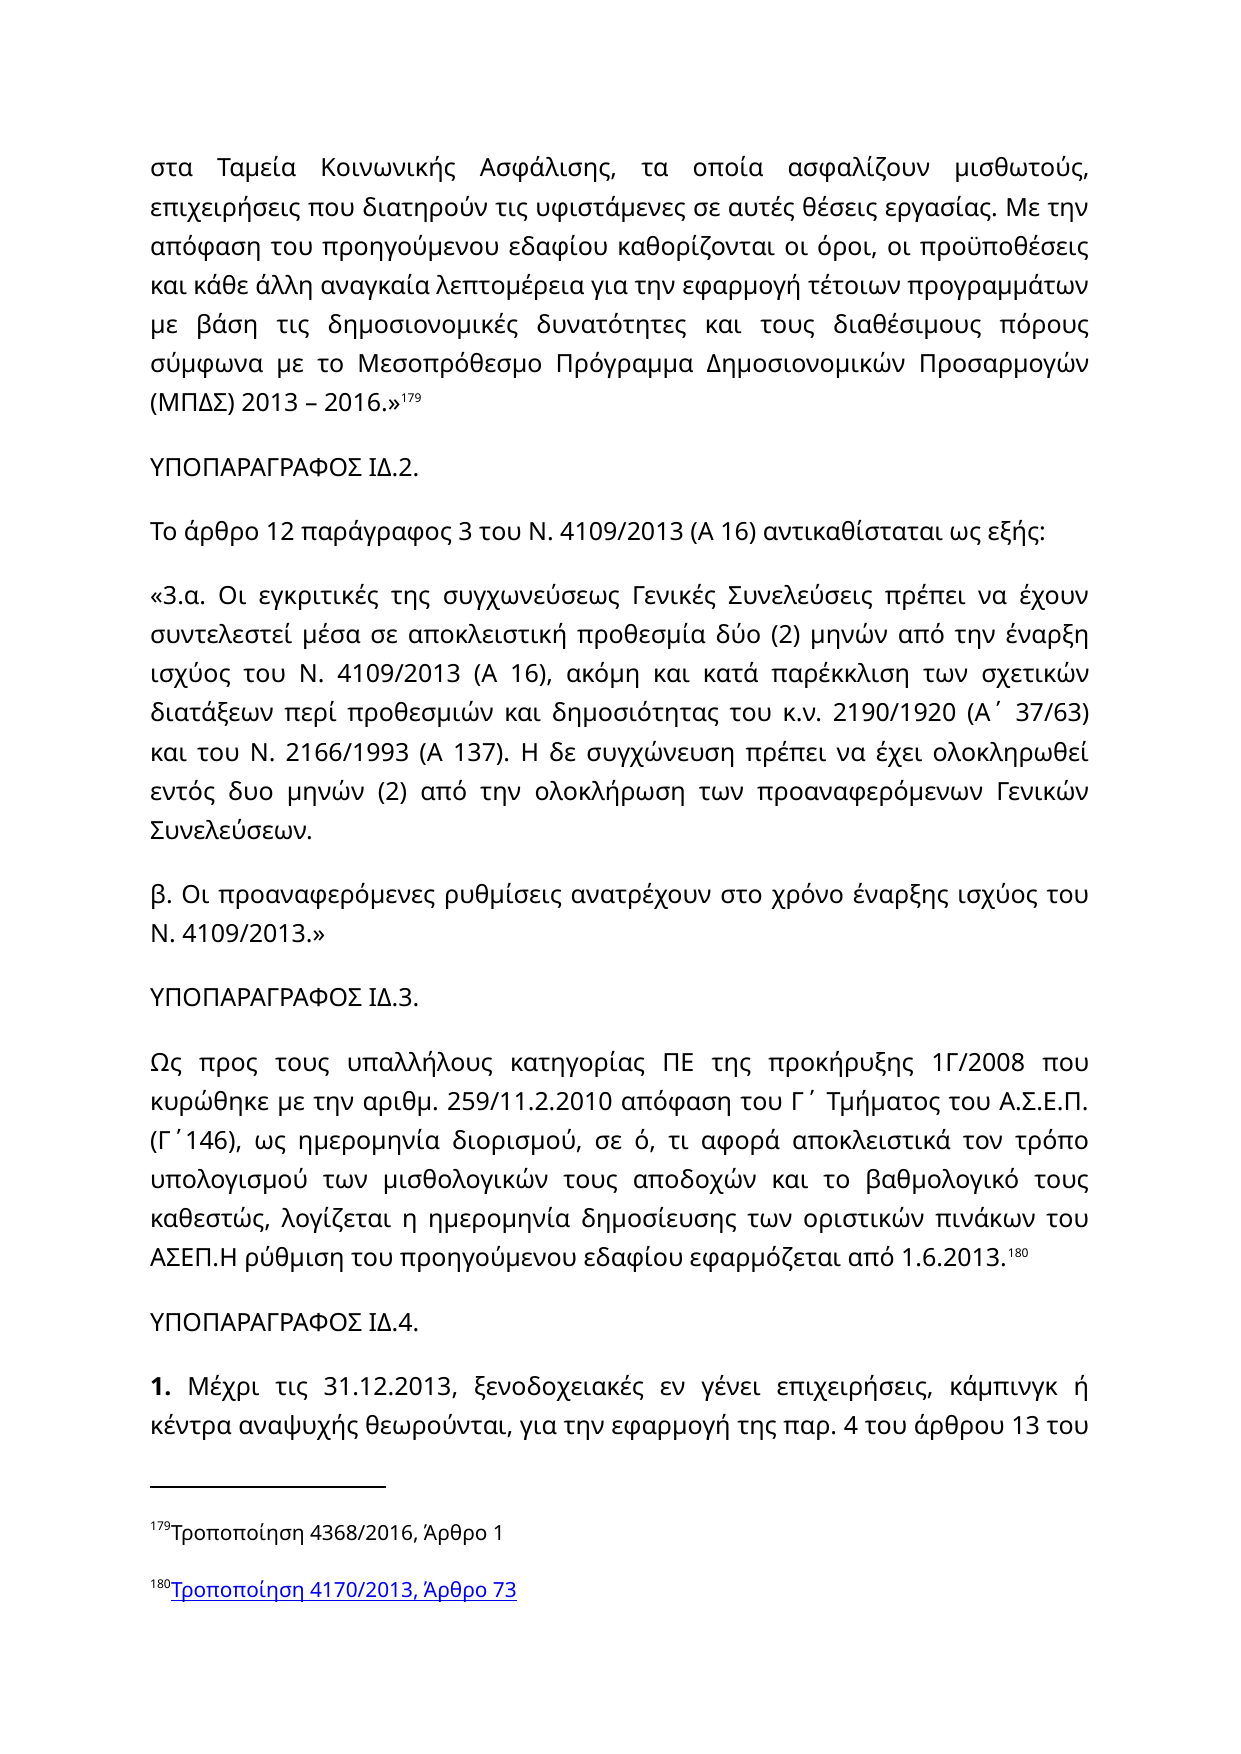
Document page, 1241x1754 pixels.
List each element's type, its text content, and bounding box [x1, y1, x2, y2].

text 1. Μέχρι τις 31.12.2013, ξενοδοχειακές εν γένει επιχειρήσεις, κάμπινγκ ή κέντρα αναψυχής θεωρούνται, για την εφαρμογή της παρ. 4 του άρθρου 13 του [150, 1368, 1090, 1442]
text β. Οι προαναφερόμενες ρυθμίσεις ανατρέχουν στο χρόνο έναρξης ισχύος του Ν. 4109/2013.» [150, 877, 1090, 950]
text ΥΠΟΠΑΡΑΓΡΑΦΟΣ ΙΔ.4. [150, 1304, 1090, 1338]
text Ως προς τους υπαλλήλους κατηγορίας ΠΕ της προκήρυξης 1Γ/2008 που κυρώθηκε με την αριθμ. 259/11.2.2010 απόφαση του Γ΄ Τμήματος του Α.Σ.Ε.Π. (Γ΄146), ως ημερομηνία διορισμού, σε ό, τι αφορά αποκλειστικά τον τρόπο υπολογισμού των μισθολογικών τους αποδοχών και το βαθμολογικό τους καθεστώς, λογίζεται η ημερομηνία δημοσίευσης των οριστικών πινάκων του ΑΣΕΠ.Η ρύθμιση του προηγούμενου εδαφίου εφαρμόζεται από 1.6.2013. [150, 1044, 1090, 1274]
text Τροποποίηση 4170/2013, Άρθρο 73 [150, 1576, 1090, 1604]
text «3.α. Οι εγκριτικές της συγχωνεύσεως Γενικές Συνελεύσεις πρέπει να έχουν συντελεστεί μέσα σε αποκλειστική προθεσμία δύο (2) μηνών από την έναρξη ισχύος του Ν. 4109/2013 (Α 16), ακόμη και κατά παρέκκλιση των σχετικών διατάξεων περί προθεσμιών και δημοσιότητας του κ.ν. 2190/1920 (Α΄ 37/63) και του Ν. 2166/1993 (Α 137). Η δε συγχώνευση πρέπει να έχει ολοκληρωθεί εντός δυο μηνών (2) από την ολοκλήρωση των προαναφερόμενων Γενικών Συνελεύσεων. [150, 577, 1090, 847]
text ΥΠΟΠΑΡΑΓΡΑΦΟΣ ΙΔ.3. [150, 980, 1090, 1014]
text ΥΠΟΠΑΡΑΓΡΑΦΟΣ ΙΔ.2. [150, 449, 1090, 483]
text Το άρθρο 12 παράγραφος 3 του Ν. 4109/2013 (Α 16) αντικαθίσταται ως εξής: [150, 513, 1090, 547]
text στα Ταμεία Κοινωνικής Ασφάλισης, τα οποία ασφαλίζουν μισθωτούς, επιχειρήσεις που διατηρούν τις υφιστάμενες σε αυτές θέσεις εργασίας. Με την απόφαση του προηγούμενου εδαφίου καθορίζονται οι όροι, οι προϋποθέσεις και κάθε άλλη αναγκαία λεπτομέρεια για την εφαρμογή τέτοιων προγραμμάτων με βάση τις δημοσιονομικές δυνατότητες και τους διαθέσιμους πόρους σύμφωνα με το Μεσοπρόθεσμο Πρόγραμμα Δημοσιονομικών Προσαρμογών (ΜΠΔΣ) 2013 – 2016.» [150, 150, 1090, 419]
text Τροποποίηση 4368/2016, Άρθρο 1 [150, 1518, 1090, 1546]
